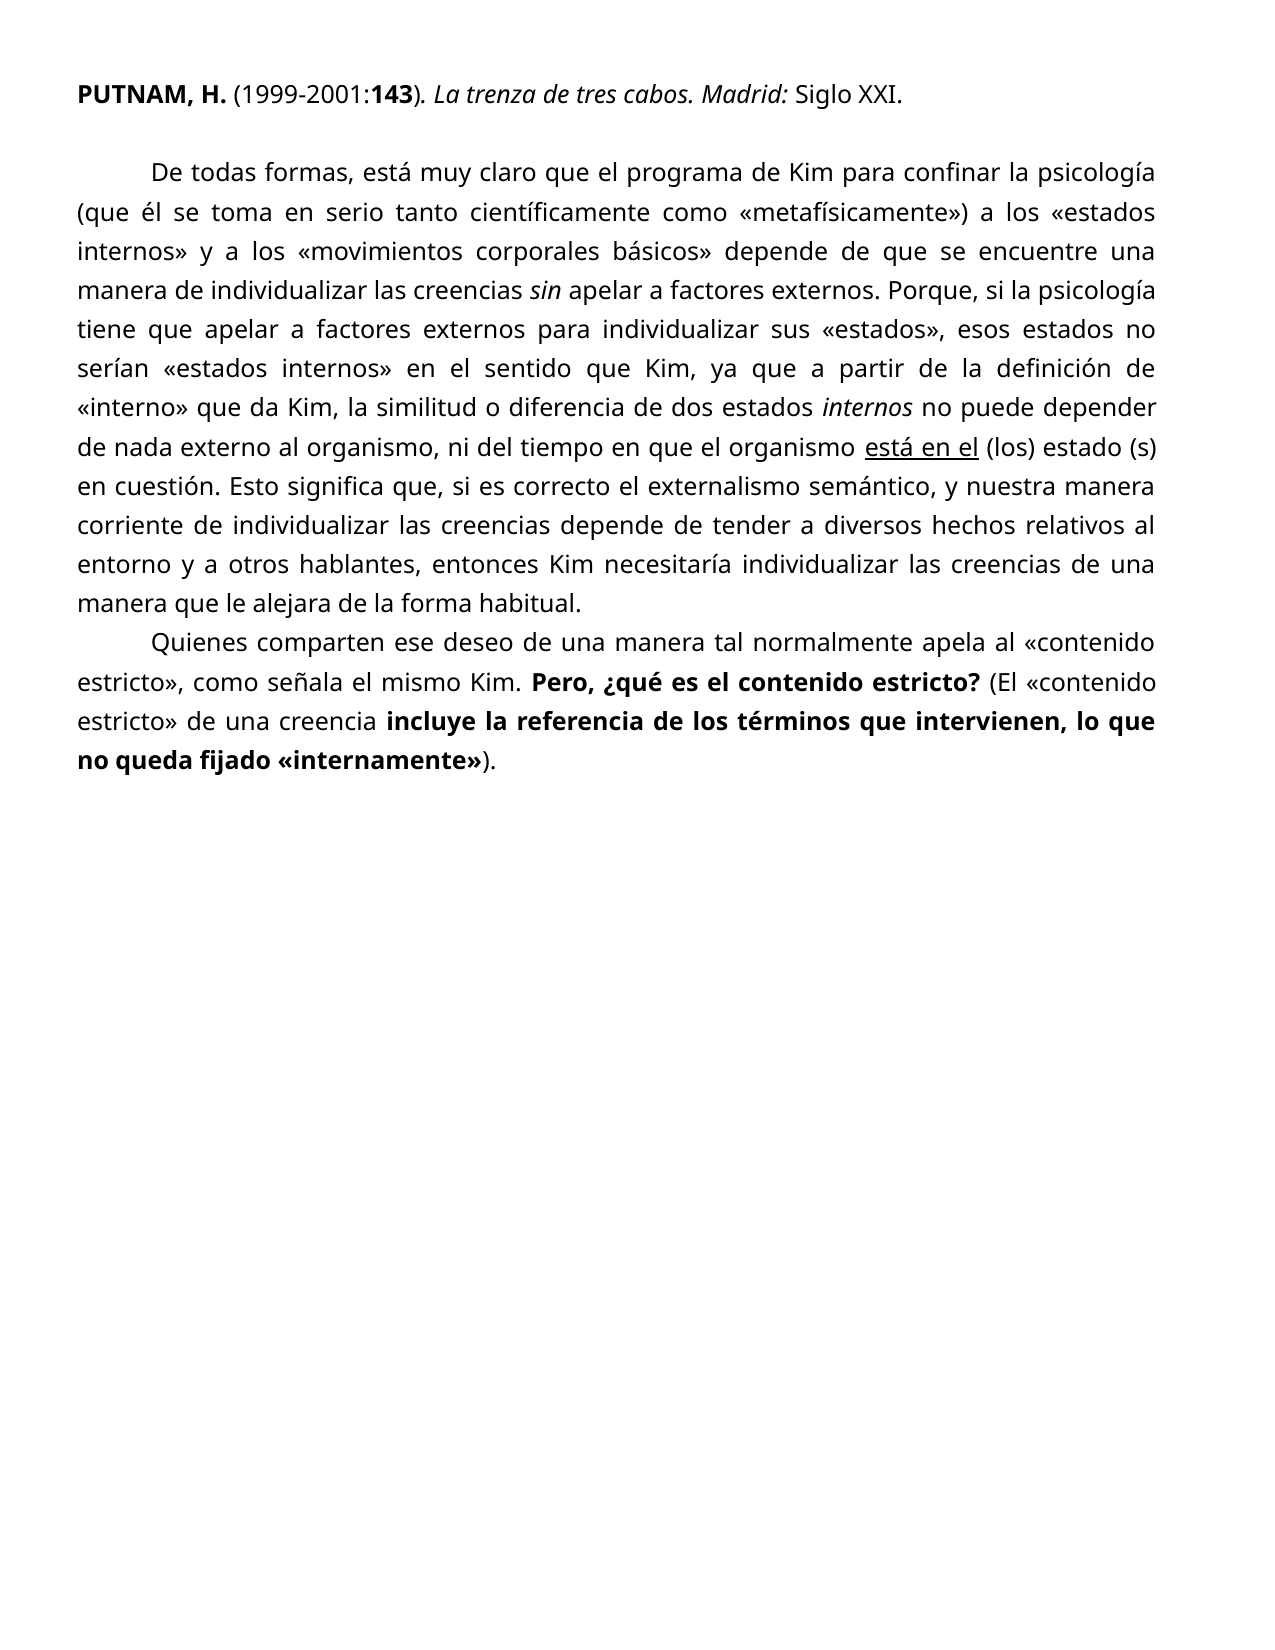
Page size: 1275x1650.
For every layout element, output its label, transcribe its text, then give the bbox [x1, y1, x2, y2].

text PUTNAM, H. (1999-2001:143). La trenza de tres cabos. Madrid: Siglo XXI. [77, 77, 1157, 111]
text De todas formas, está muy claro que el programa de Kim para confinar la psicología (que él se toma en serio tanto científicamente como «metafísicamente») a los «estados internos» y a los «movimientos corporales básicos» depende de que se encuentre una manera de individualizar las creencias sin apelar a factores externos. Porque, si la psicología tiene que apelar a factores externos para individualizar sus «estados», esos estados no serían «estados internos» en el sentido que Kim, ya que a partir de la definición de «interno» que da Kim, la similitud o diferencia de dos estados internos no puede depender de nada externo al organismo, ni del tiempo en que el organismo está en el (los) estado (s) en cuestión. Esto significa que, si es correcto el externalismo semántico, y nuestra manera corriente de individualizar las creencias depende de tender a diversos hechos relativos al entorno y a otros hablantes, entonces Kim necesitaría individualizar las creencias de una manera que le alejara de la forma habitual. [77, 155, 1157, 620]
text Quienes comparten ese deseo de una manera tal normalmente apela al «contenido estricto», como señala el mismo Kim. Pero, ¿qué es el contenido estricto? (El «contenido estricto» de una creencia incluye la referencia de los términos que intervienen, lo que no queda fijado «internamente»). [77, 625, 1157, 777]
